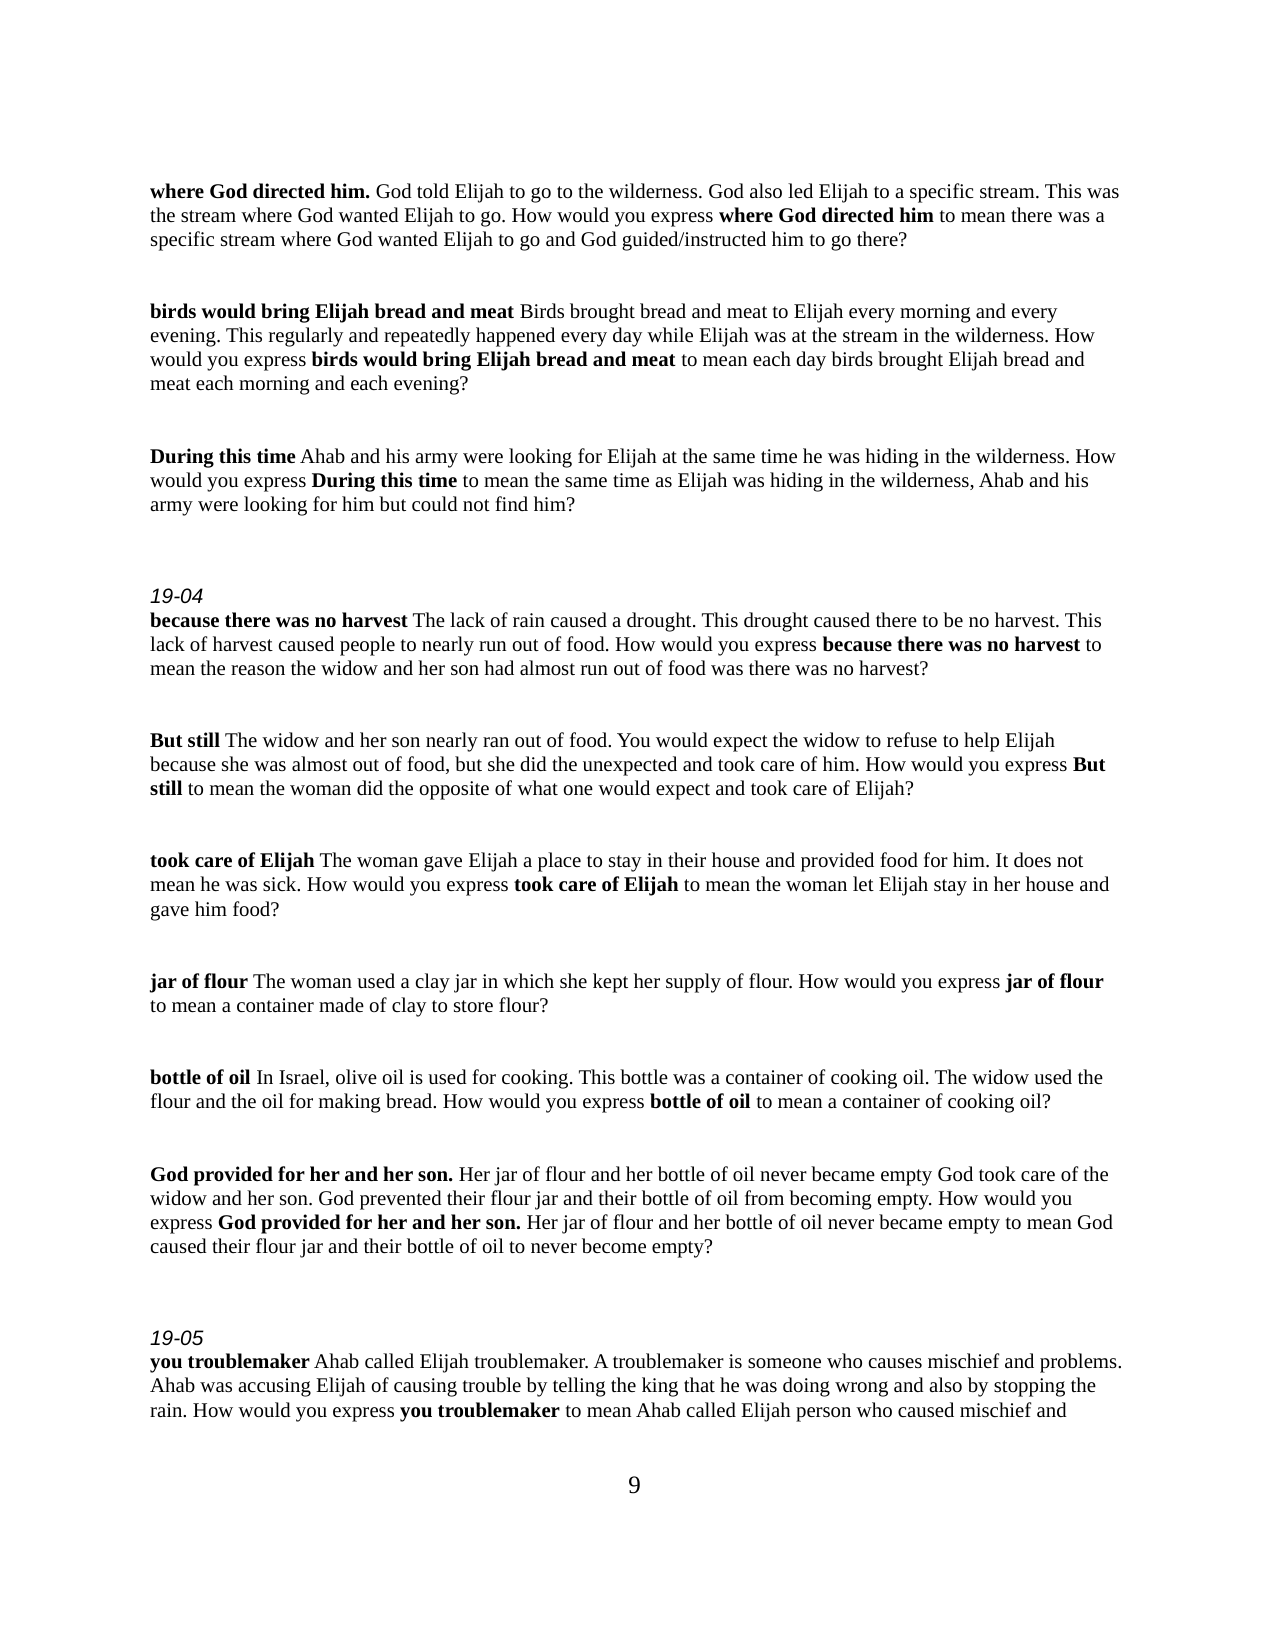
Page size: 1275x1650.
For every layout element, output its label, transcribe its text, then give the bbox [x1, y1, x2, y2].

text During this time Ahab and his army were looking for Elijah at the same time he was hiding in the wilderness. How would you express During this time to mean the same time as Elijah was hiding in the wilderness, Ahab and his army were looking for him but could not find him? [150, 444, 1125, 516]
text you troublemaker Ahab called Elijah troublemaker. A troublemaker is someone who causes mischief and problems. Ahab was accusing Elijah of causing trouble by telling the king that he was doing wrong and also by stopping the rain. How would you express you troublemaker to mean Ahab called Elijah person who caused mischief and [150, 1349, 1125, 1422]
text where God directed him. God told Elijah to go to the wilderness. God also led Elijah to a specific stream. This was the stream where God wanted Elijah to go. How would you express where God directed him to mean there was a specific stream where God wanted Elijah to go and God guided/instructed him to go there? [150, 179, 1125, 251]
text birds would bring Elijah bread and meat Birds brought bread and meat to Elijah every morning and every evening. This regularly and repeatedly happened every day while Elijah was at the stream in the wilderness. How would you express birds would bring Elijah bread and meat to mean each day birds brought Elijah bread and meat each morning and each evening? [150, 299, 1125, 395]
subtitle 19-04 [150, 583, 1125, 607]
text God provided for her and her son. Her jar of flour and her bottle of oil never became empty God took care of the widow and her son. God prevented their flour jar and their bottle of oil from becoming empty. How would you express God provided for her and her son. Her jar of flour and her bottle of oil never became empty to mean God caused their flour jar and their bottle of oil to never become empty? [150, 1161, 1125, 1258]
text jar of flour The woman used a clay jar in which she kept her supply of flour. How would you express jar of flour to mean a container made of clay to store flour? [150, 969, 1125, 1017]
text bottle of oil In Israel, olive oil is used for cooking. This bottle was a container of cooking oil. The widow used the flour and the oil for making bread. How would you express bottle of oil to mean a container of cooking oil? [150, 1065, 1125, 1113]
text because there was no harvest The lack of rain caused a drought. This drought caused there to be no harvest. This lack of harvest caused people to nearly run out of food. How would you express because there was no harvest to mean the reason the widow and her son had almost run out of food was there was no harvest? [150, 607, 1125, 680]
text took care of Elijah The woman gave Elijah a place to stay in their house and provided food for him. It does not mean he was sick. How would you express took care of Elijah to mean the woman let Elijah stay in her house and gave him food? [150, 848, 1125, 921]
subtitle 19-05 [150, 1325, 1125, 1349]
text But still The widow and her son nearly ran out of food. You would expect the widow to refuse to help Elijah because she was almost out of food, but she did the unexpected and took care of him. How would you express But still to mean the woman did the opposite of what one would expect and took care of Elijah? [150, 728, 1125, 800]
